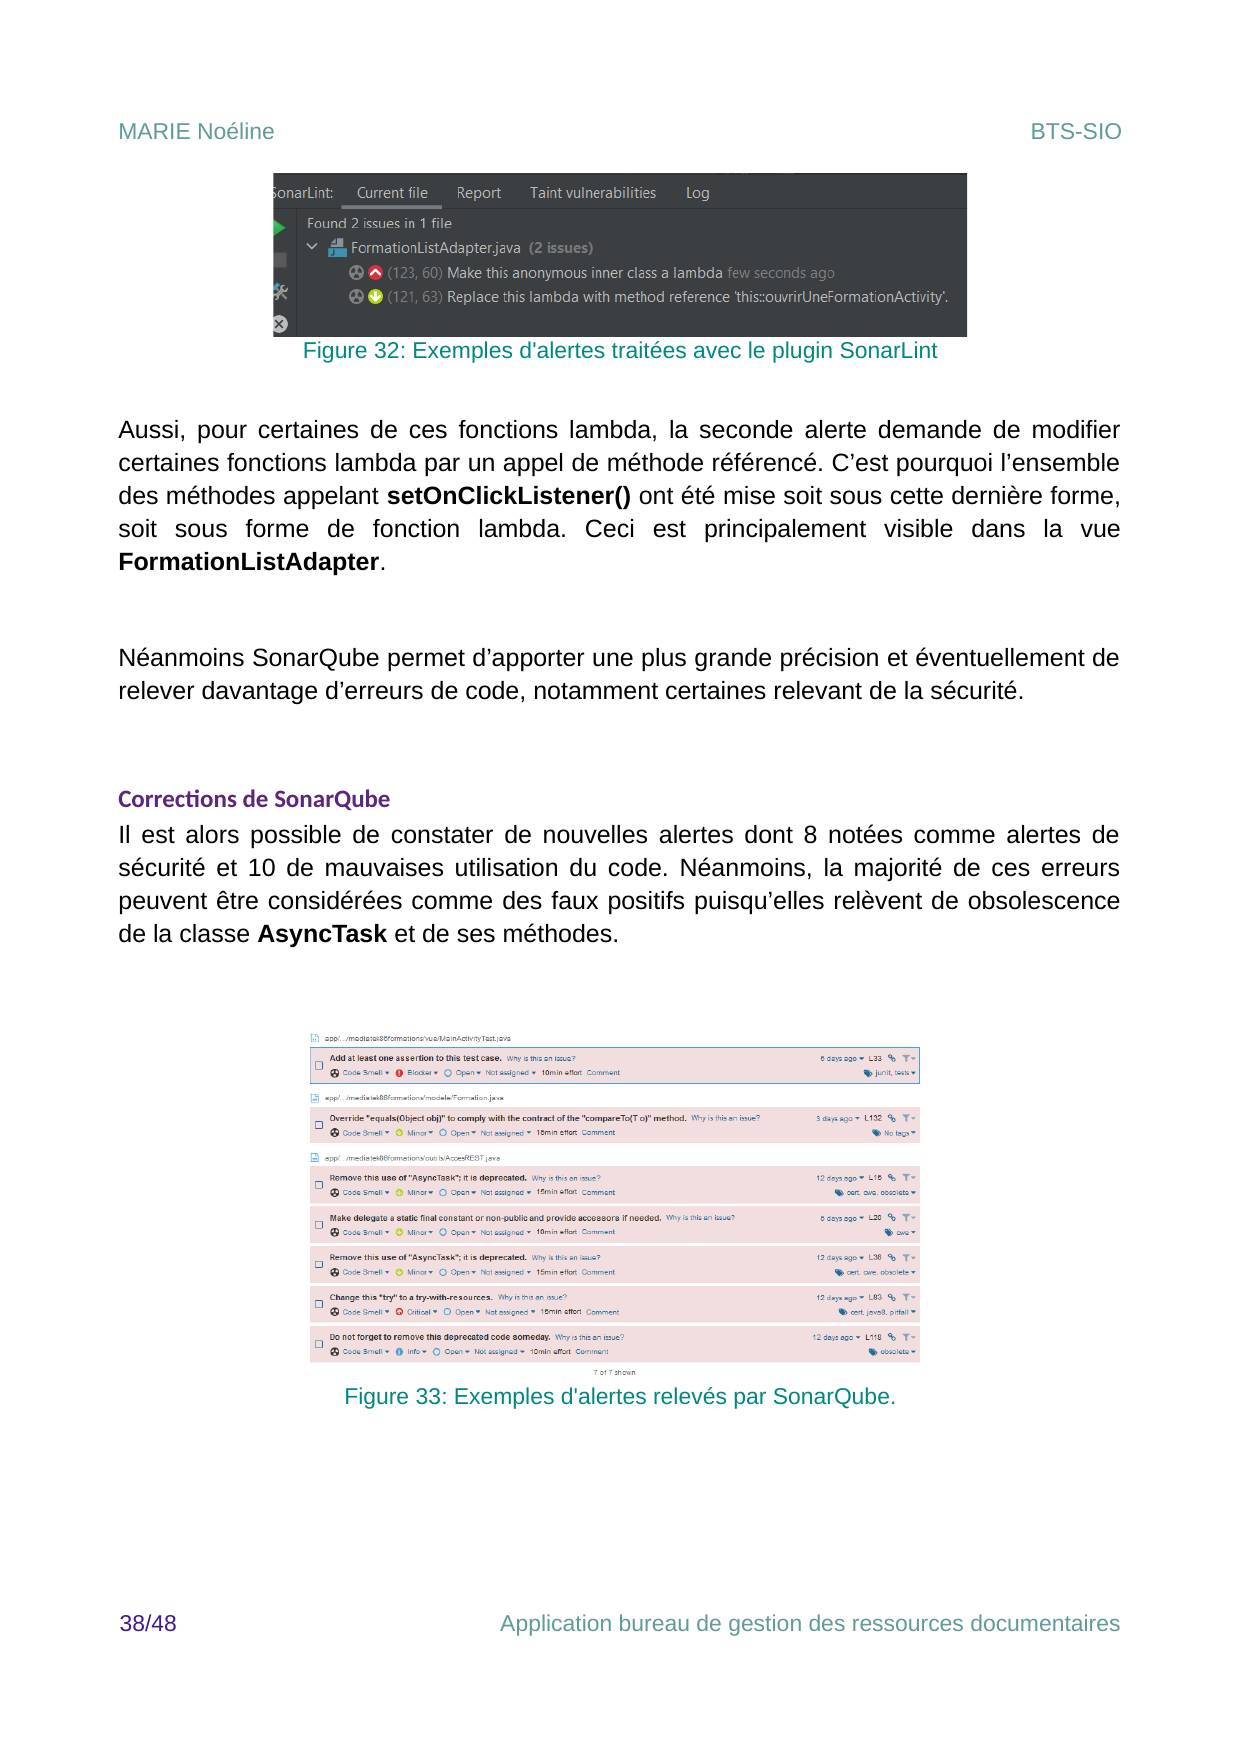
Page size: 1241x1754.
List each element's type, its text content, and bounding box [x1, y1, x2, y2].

text Aussi, pour certaines de ces fonctions lambda, la seconde alerte demande de modifier certaines fonctions lambda par un appel de méthode référencé. C’est pourquoi l’ensemble des méthodes appelant setOnClickListener() ont été mise soit sous cette dernière forme, soit sous forme de fonction lambda. Ceci est principalement visible dans la vue FormationListAdapter. [118, 415, 1122, 576]
text Figure 33: Exemples d'alertes relevés par SonarQube. [303, 1383, 937, 1409]
text Figure 32: Exemples d'alertes traitées avec le plugin SonarLint [246, 337, 994, 363]
subtitle Corrections de SonarQube [118, 783, 1122, 814]
picture [273, 173, 968, 337]
text Néanmoins SonarQube permet d’apporter une plus grande précision et éventuellement de relever davantage d’erreurs de code, notamment certaines relevant de la sécurité. [118, 643, 1122, 704]
picture [303, 1029, 938, 1383]
text Il est alors possible de constater de nouvelles alertes dont 8 notées comme alertes de sécurité et 10 de mauvaises utilisation du code. Néanmoins, la majorité de ces erreurs peuvent être considérées comme des faux positifs puisqu’elles relèvent de obsolescence de la classe AsyncTask et de ses méthodes. [118, 820, 1122, 948]
